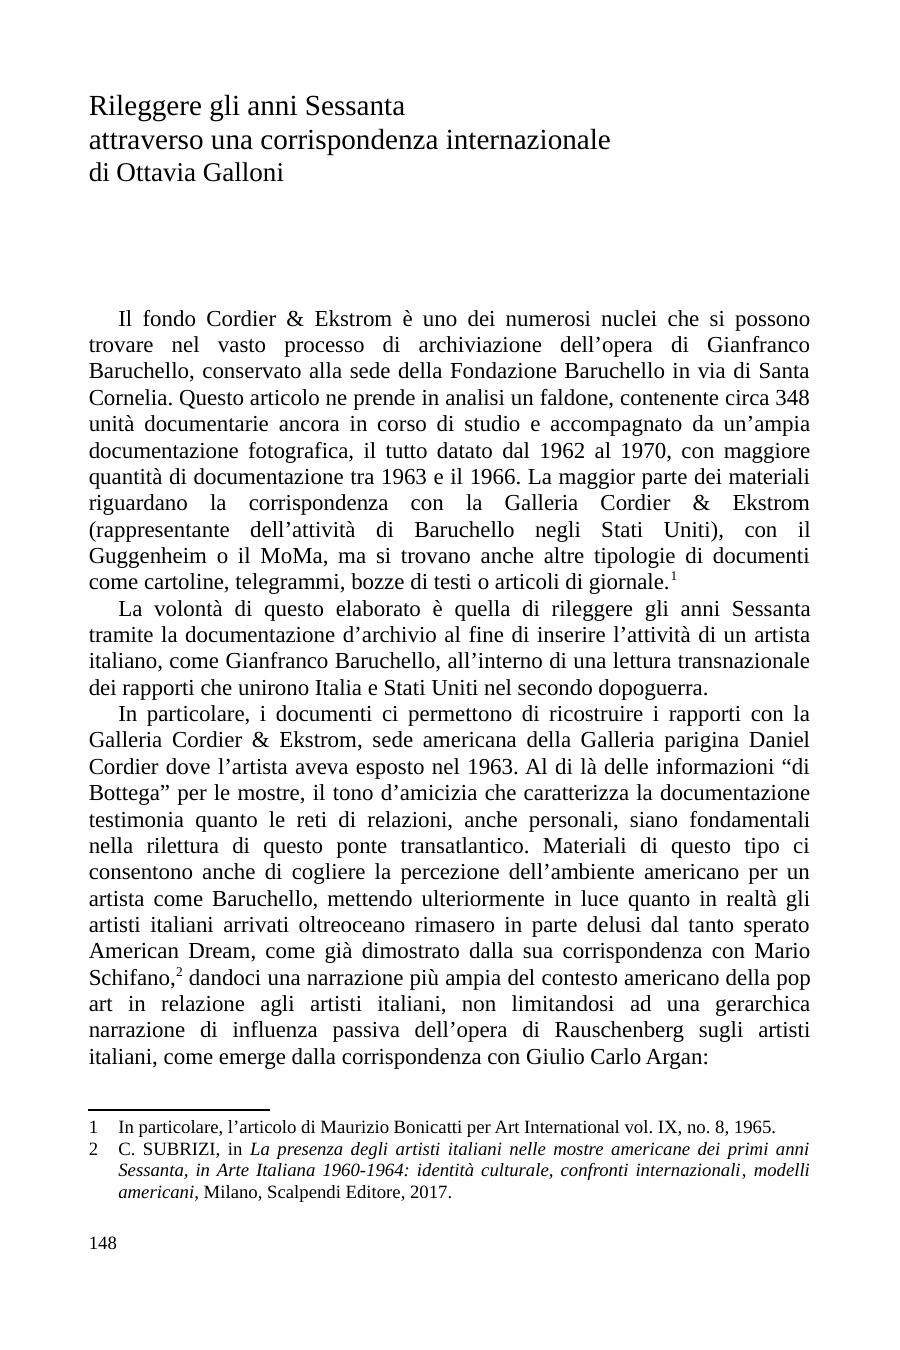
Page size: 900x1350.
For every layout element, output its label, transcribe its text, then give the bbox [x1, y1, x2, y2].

subtitle Rileggere gli anni Sessanta attraverso una corrispondenza internazionale di Ottavia Galloni [88, 88, 811, 187]
text In particolare, i documenti ci permettono di ricostruire i rapporti con la Galleria Cordier & Ekstrom, sede americana della Galleria parigina Daniel Cordier dove l’artista aveva esposto nel 1963. Al di là delle informazioni “di Bottega” per le mostre, il tono d’amicizia che caratterizza la documentazione testimonia quanto le reti di relazioni, anche personali, siano fondamentali nella rilettura di questo ponte transatlantico. Materiali di questo tipo ci consentono anche di cogliere la percezione dell’ambiente americano per un artista come Baruchello, mettendo ulteriormente in luce quanto in realtà gli artisti italiani arrivati oltreoceano rimasero in parte delusi dal tanto sperato American Dream, come già dimostrato dalla sua corrispondenza con Mario Schifano, dandoci una narrazione più ampia del contesto americano della pop art in relazione agli artisti italiani, non limitandosi ad una gerarchica narrazione di influenza passiva dell’opera di Rauschenberg sugli artisti italiani, come emerge dalla corrispondenza con Giulio Carlo Argan: [88, 700, 811, 1069]
text Il fondo Cordier & Ekstrom è uno dei numerosi nuclei che si possono trovare nel vasto processo di archiviazione dell’opera di Gianfranco Baruchello, conservato alla sede della Fondazione Baruchello in via di Santa Cornelia. Questo articolo ne prende in analisi un faldone, contenente circa 348 unità documentarie ancora in corso di studio e accompagnato da un’ampia documentazione fotografica, il tutto datato dal 1962 al 1970, con maggiore quantità di documentazione tra 1963 e il 1966. La maggior parte dei materiali riguardano la corrispondenza con la Galleria Cordier & Ekstrom (rappresentante dell’attività di Baruchello negli Stati Uniti), con il Guggenheim o il MoMa, ma si trovano anche altre tipologie di documenti come cartoline, telegrammi, bozze di testi o articoli di giornale. [88, 305, 811, 595]
text In particolare, l’articolo di Maurizio Bonicatti per Art International vol. IX, no. 8, 1965. [88, 1116, 811, 1138]
text C. SUBRIZI, in La presenza degli artisti italiani nelle mostre americane dei primi anni Sessanta, in Arte Italiana 1960-1964: identità culturale, confronti internazionali, modelli americani, Milano, Scalpendi Editore, 2017. [88, 1138, 811, 1202]
text La volontà di questo elaborato è quella di rileggere gli anni Sessanta tramite la documentazione d’archivio al fine di inserire l’attività di un artista italiano, come Gianfranco Baruchello, all’interno di una lettura transnazionale dei rapporti che unirono Italia e Stati Uniti nel secondo dopoguerra. [88, 595, 811, 700]
